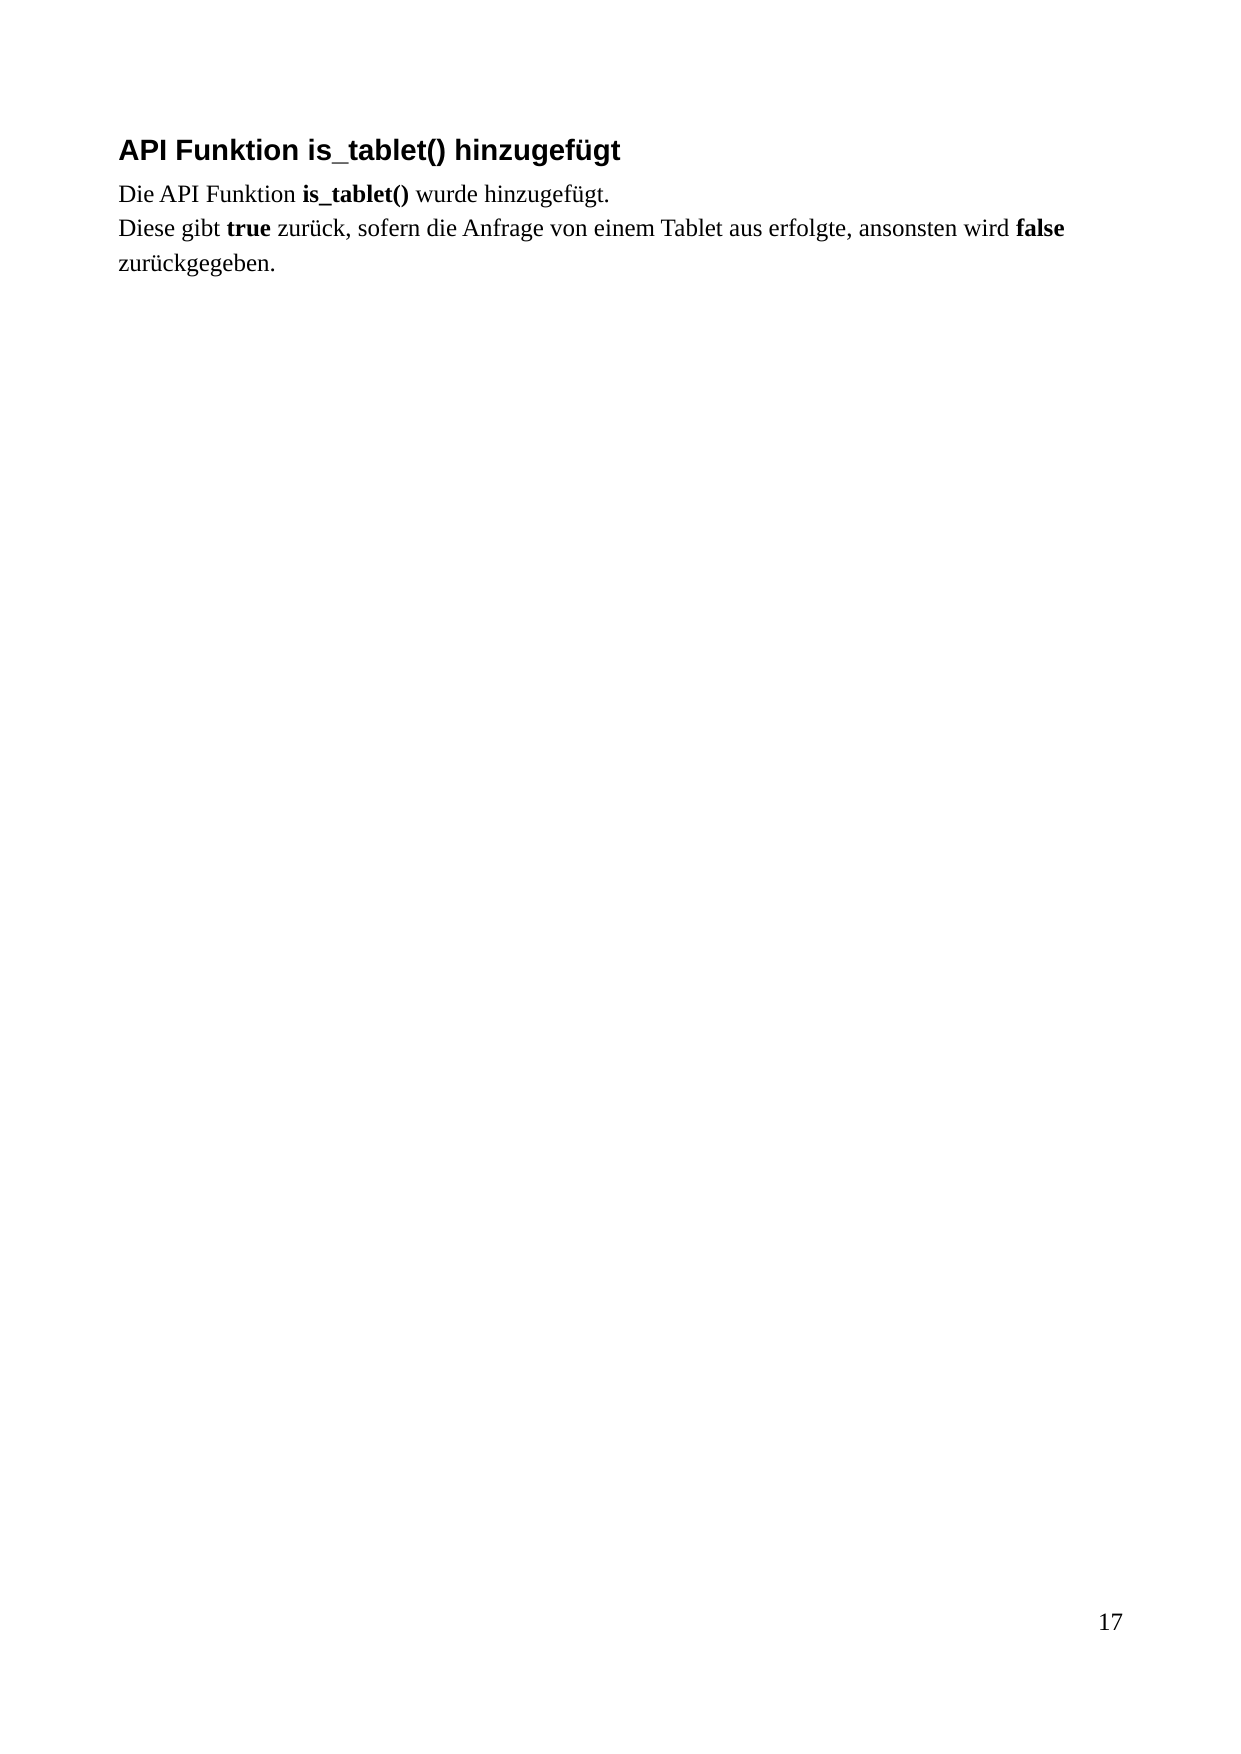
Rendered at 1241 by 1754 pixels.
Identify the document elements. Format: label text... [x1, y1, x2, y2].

subtitle API Funktion is_tablet() hinzugefügt [118, 133, 1123, 166]
text Die API Funktion is_tablet() wurde hinzugefügt. Diese gibt true zurück, sofern die Anfrage von einem Tablet aus erfolgte, ansonsten wird false zurückgegeben. [118, 179, 1123, 277]
